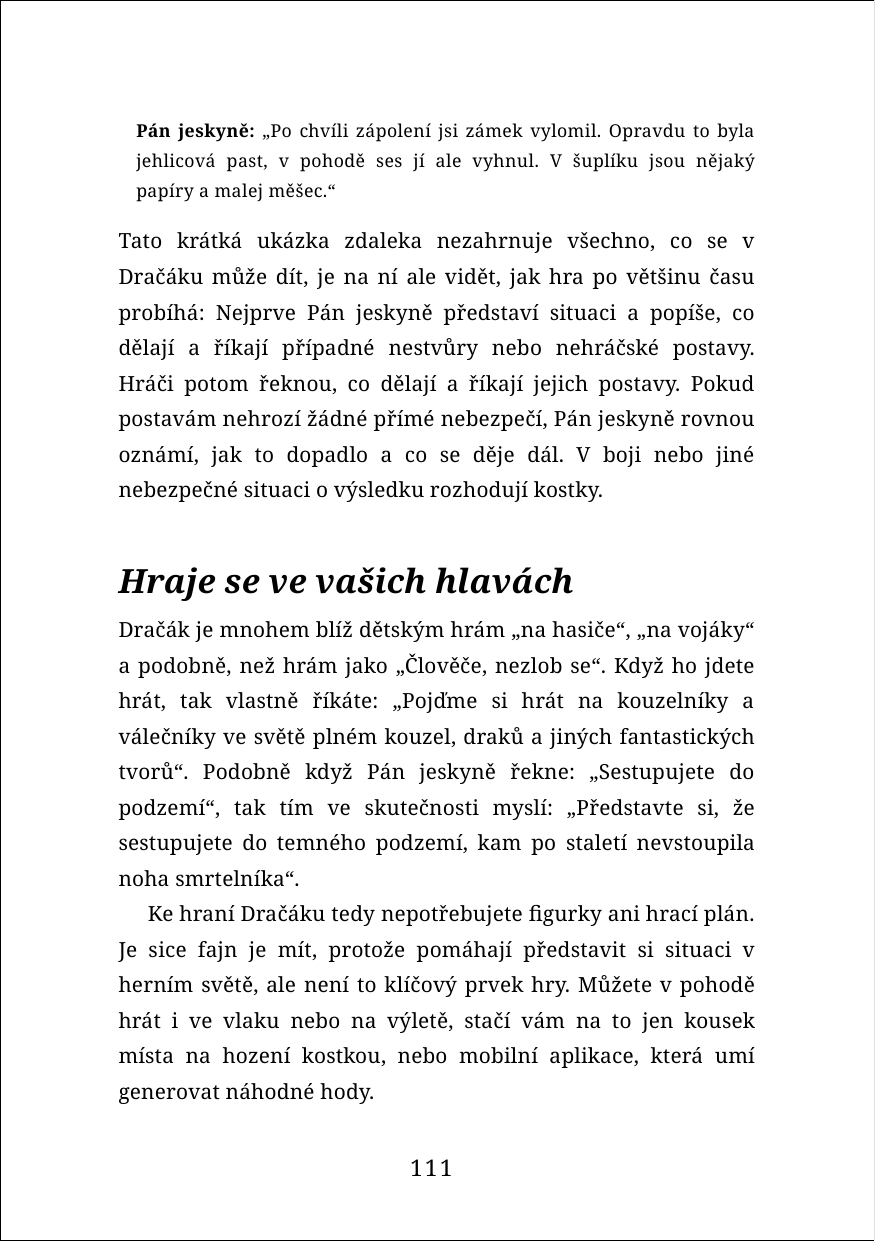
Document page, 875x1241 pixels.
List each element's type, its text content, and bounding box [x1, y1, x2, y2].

text Pán jeskyně: „Po chvíli zápolení jsi zámek vylomil. Opravdu to byla jehlicová past, v pohodě ses jí ale vyhnul. V šuplíku jsou nějaký papíry a malej měšec.“ [136, 118, 756, 203]
text Tato krátká ukázka zdaleka nezahrnuje všechno, co se v Dračáku může dít, je na ní ale vidět, jak hra po většinu času probíhá: Nejprve Pán jeskyně představí situaci a popíše, co dělají a říkají případné nestvůry nebo nehráčské postavy. Hráči potom řeknou, co dělají a říkají jejich postavy. Pokud postavám nehrozí žádné přímé nebezpečí, Pán jeskyně rovnou oznámí, jak to dopadlo a co se děje dál. V boji nebo jiné nebezpečné situaci o výsledku rozhodují kostky. [118, 227, 756, 504]
subtitle Hraje se ve vašich hlavách [118, 558, 756, 603]
text Dračák je mnohem blíž dětským hrám „na hasiče“, „na vojáky“ a podobně, než hrám jako „Člověče, nezlob se“. Když ho jdete hrát, tak vlastně říkáte: „Pojďme si hrát na kouzelníky a válečníky ve světě plném kouzel, draků a jiných fantastických tvorů“. Podobně když Pán jeskyně řekne: „Sestupujete do podzemí“, tak tím ve skutečnosti myslí: „Představte si, že sestupujete do temného podzemí, kam po staletí nevstoupila noha smrtelníka“. Ke hraní Dračáku tedy nepotřebujete figurky ani hrací plán. Je sice fajn je mít, protože pomáhají představit si situaci v herním světě, ale není to klíčový prvek hry. Můžete v pohodě hrát i ve vlaku nebo na výletě, stačí vám na to jen kousek místa na hození kostkou, nebo mobilní aplikace, která umí generovat náhodné hody. [118, 615, 756, 1105]
